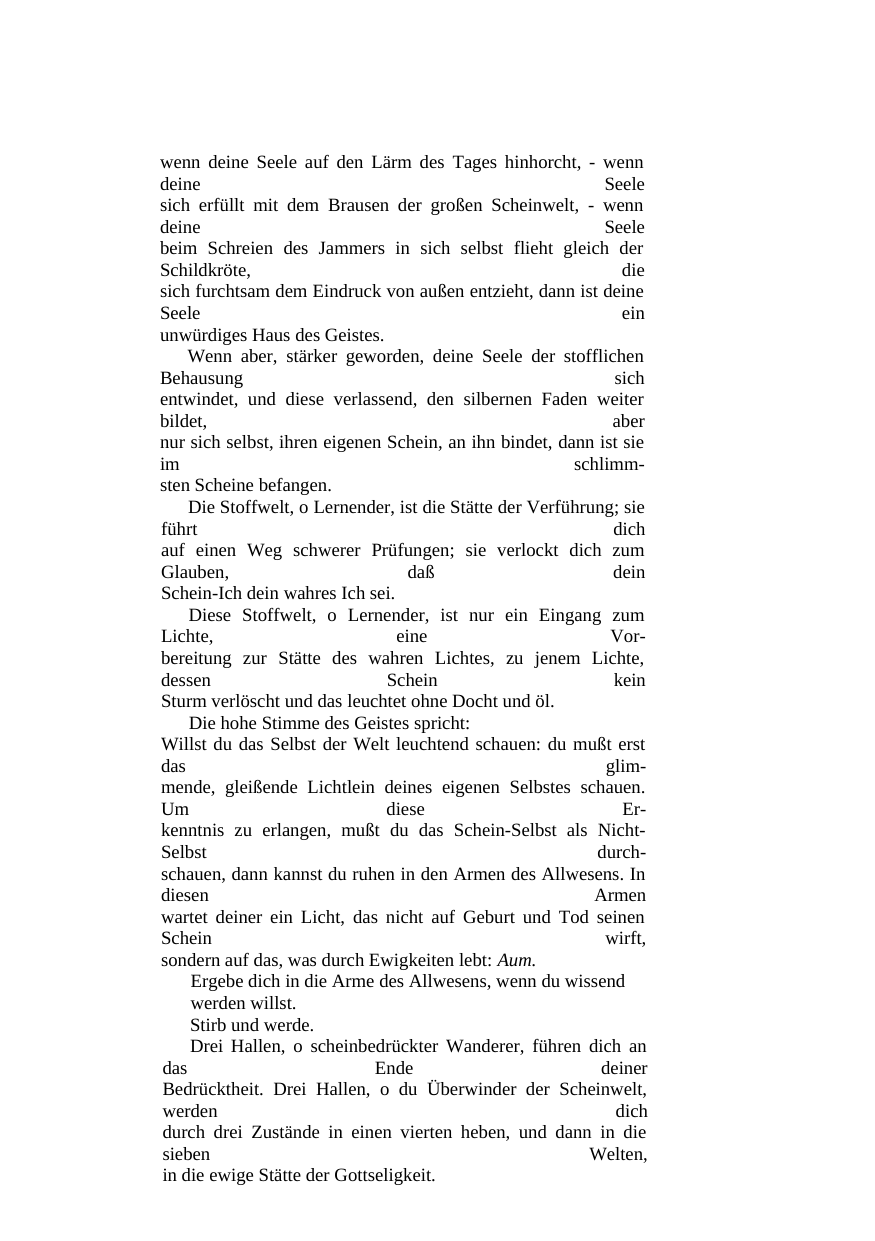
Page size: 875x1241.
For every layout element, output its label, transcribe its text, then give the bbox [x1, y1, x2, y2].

text Stirb und werde. [190, 1013, 650, 1035]
text Willst du das Selbst der Welt leuchtend schauen: du mußt erst das glim- mende, gleißende Lichtlein deines eigenen Selbstes schauen. Um diese Er- kenntnis zu erlangen, mußt du das Schein-Selbst als Nicht-Selbst durch- schauen, dann kannst du ruhen in den Armen des Allwesens. In diesen Armen wartet deiner ein Licht, das nicht auf Geburt und Tod seinen Schein wirft, sondern auf das, was durch Ewigkeiten lebt: Aum. [161, 733, 646, 970]
text wenn deine Seele auf den Lärm des Tages hinhorcht, - wenn deine Seele sich erfüllt mit dem Brausen der großen Scheinwelt, - wenn deine Seele beim Schreien des Jammers in sich selbst flieht gleich der Schildkröte, die sich furchtsam dem Eindruck von außen entzieht, dann ist deine Seele ein unwürdiges Haus des Geistes. [160, 151, 645, 345]
text Die hohe Stimme des Geistes spricht: [189, 712, 650, 733]
text Ergebe dich in die Arme des Allwesens, wenn du wissend werden willst. [190, 970, 650, 1013]
text Diese Stoffwelt, o Lernender, ist nur ein Eingang zum Lichte, eine Vor- bereitung zur Stätte des wahren Lichtes, zu jenem Lichte, dessen Schein kein Sturm verlöscht und das leuchtet ohne Docht und öl. [161, 604, 646, 712]
text Wenn aber, stärker geworden, deine Seele der stofflichen Behausung sich entwindet, und diese verlassend, den silbernen Faden weiter bildet, aber nur sich selbst, ihren eigenen Schein, an ihn bindet, dann ist sie im schlimm- sten Scheine befangen. [160, 345, 645, 496]
text Drei Hallen, o scheinbedrückter Wanderer, führen dich an das Ende deiner Bedrücktheit. Drei Hallen, o du Überwinder der Scheinwelt, werden dich durch drei Zustände in einen vierten heben, und dann in die sieben Welten, in die ewige Stätte der Gottseligkeit. [162, 1035, 648, 1186]
text Die Stoffwelt, o Lernender, ist die Stätte der Verführung; sie führt dich auf einen Weg schwerer Prüfungen; sie verlockt dich zum Glauben, daß dein Schein-Ich dein wahres Ich sei. [161, 496, 645, 604]
